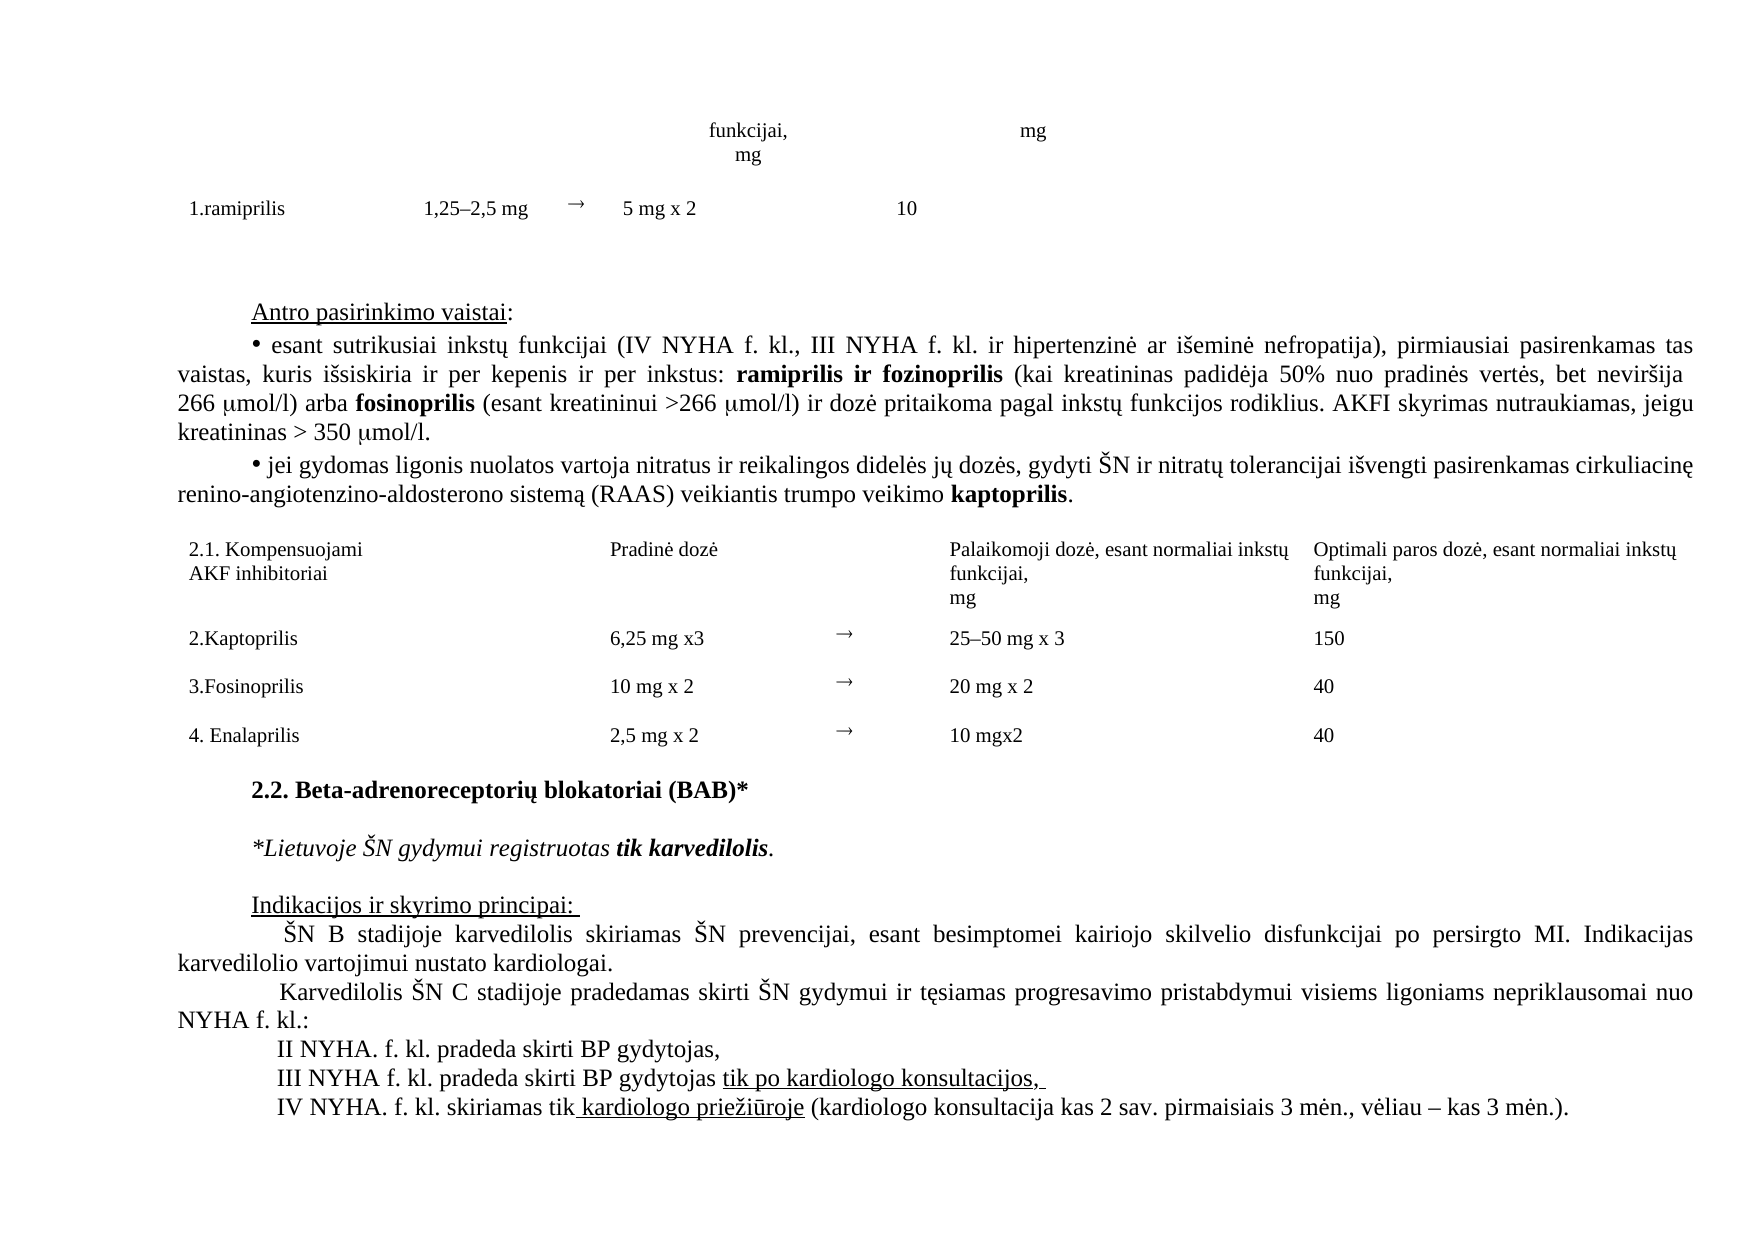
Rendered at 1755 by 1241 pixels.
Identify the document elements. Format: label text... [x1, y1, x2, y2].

table_cell [885, 245, 1181, 268]
text • jei gydomas ligonis nuolatos vartoja nitratus ir reikalingos didelės jų dozės, gydyti ŠN ir nitratų tolerancijai išvengti pasirenkamas cirkuliacinę renino-angiotenzino-aldosterono sistemą (RAAS) veikiantis trumpo veikimo kaptoprilis. [177, 446, 1695, 508]
table_cell [412, 245, 557, 268]
table_header [177, 118, 412, 196]
table_cell 20 mg x 2 [938, 674, 1302, 722]
table_cell 10 mgx2 [938, 723, 1302, 747]
table_cell 40 [1302, 674, 1695, 722]
table_cell [557, 220, 611, 244]
table_cell 10 mg x 2 [599, 674, 825, 722]
table_cell 1.ramiprilis [177, 196, 412, 220]
text  Karvedilolis ŠN C stadijoje pradedamas skirti ŠN gydymui ir tęsiamas progresavimo pristabdymui visiems ligoniams nepriklausomai nuo NYHA f. kl.: [177, 977, 1695, 1034]
table_cell [177, 220, 412, 244]
table_header funkcijai, mg [611, 118, 885, 196]
table_cell  [825, 723, 938, 747]
text *Lietuvoje ŠN gydymui registruotas tik karvedilolis. [177, 833, 1695, 862]
table_cell 40 [1302, 723, 1695, 747]
table_header Palaikomoji dozė, esant normaliai inkstų funkcijai, mg [938, 537, 1302, 626]
table_cell [611, 220, 885, 244]
table_cell 2,5 mg x 2 [599, 723, 825, 747]
text • esant sutrikusiai inkstų funkcijai (IV NYHA f. kl., III NYHA f. kl. ir hipertenzinė ar išeminė nefropatija), pirmiausiai pasirenkamas tas vaistas, kuris išsiskiria ir per kepenis ir per inkstus: ramiprilis ir fozinoprilis (kai kreatininas padidėja 50% nuo pradinės vertės, bet neviršija 266 mol/l) arba fosinoprilis (esant kreatininui >266 mol/l) ir dozė pritaikoma pagal inkstų funkcijos rodiklius. AKFI skyrimas nutraukiamas, jeigu kreatininas > 350 mol/l. [177, 326, 1695, 446]
table_cell 3.Fosinoprilis [177, 674, 598, 722]
text Indikacijos ir skyrimo principai: [177, 890, 1695, 919]
table_cell  [825, 626, 938, 674]
table_cell  [557, 196, 611, 220]
table_header Optimali paros dozė, esant normaliai inkstų funkcijai, mg [1302, 537, 1695, 626]
table_cell 5 mg x 2 [611, 196, 885, 220]
table_cell 25–50 mg x 3 [938, 626, 1302, 674]
table_header [557, 118, 611, 196]
table_cell  [825, 674, 938, 722]
table_header [825, 537, 938, 626]
text 2.2. Beta-adrenoreceptorių blokatoriai (BAB)* [177, 775, 1695, 804]
text  II NYHA. f. kl. pradeda skirti BP gydytojas, [177, 1034, 1695, 1063]
text  IV NYHA. f. kl. skiriamas tik kardiologo priežiūroje (kardiologo konsultacija kas 2 sav. pirmaisiais 3 mėn., vėliau – kas 3 mėn.). [177, 1092, 1695, 1120]
table_cell [557, 245, 611, 268]
table_cell 1,25–2,5 mg [412, 196, 557, 220]
table_cell 150 [1302, 626, 1695, 674]
table_cell 6,25 mg x3 [599, 626, 825, 674]
table_cell 2.Kaptoprilis [177, 626, 598, 674]
table_header mg [885, 118, 1181, 196]
table_cell [412, 220, 557, 244]
table_cell 4. Enalaprilis [177, 723, 598, 747]
table_header 2.1. Kompensuojami AKF inhibitoriai [177, 537, 598, 626]
table_header [412, 118, 557, 196]
text  III NYHA f. kl. pradeda skirti BP gydytojas tik po kardiologo konsultacijos, [177, 1063, 1695, 1092]
text Antro pasirinkimo vaistai: [177, 297, 1695, 326]
table_cell [177, 245, 412, 268]
text  ŠN B stadijoje karvedilolis skiriamas ŠN prevencijai, esant besimptomei kairiojo skilvelio disfunkcijai po persirgto MI. Indikacijas karvedilolio vartojimui nustato kardiologai. [177, 919, 1695, 977]
table_cell [885, 220, 1181, 244]
table_header Pradinė dozė [599, 537, 825, 626]
table_cell [611, 245, 885, 268]
table_cell 10 [885, 196, 1181, 220]
